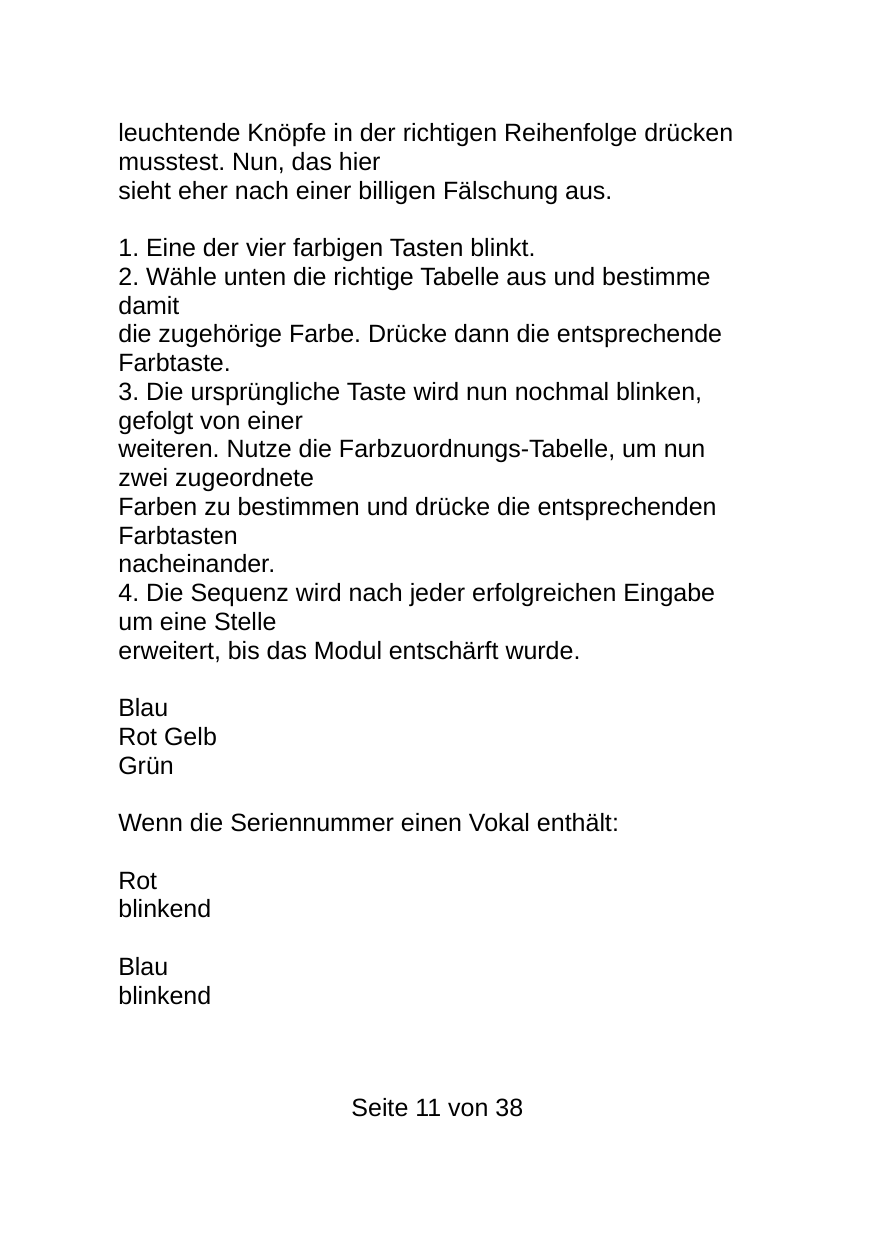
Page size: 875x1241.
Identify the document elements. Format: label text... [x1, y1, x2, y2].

text nacheinander. [118, 549, 756, 578]
text Blau [118, 952, 756, 981]
text Farben zu bestimmen und drücke die entsprechenden Farbtasten [118, 492, 756, 549]
text erweitert, bis das Modul entschärft wurde. [118, 636, 756, 664]
text 1. Eine der vier farbigen Tasten blinkt. [118, 233, 756, 262]
text Farbtaste. [118, 348, 756, 377]
text weiteren. Nutze die Farbzuordnungs-Tabelle, um nun zwei zugeordnete [118, 434, 756, 492]
text Rot [118, 866, 756, 894]
text sieht eher nach einer billigen Fälschung aus. [118, 176, 756, 204]
text 2. Wähle unten die richtige Tabelle aus und bestimme damit [118, 262, 756, 319]
text blinkend [118, 981, 756, 1009]
text Rot Gelb [118, 722, 756, 751]
text Wenn die Seriennummer einen Vokal enthält: [118, 808, 756, 837]
text die zugehörige Farbe. Drücke dann die entsprechende [118, 319, 756, 348]
text 4. Die Sequenz wird nach jeder erfolgreichen Eingabe um eine Stelle [118, 578, 756, 636]
text Blau [118, 693, 756, 722]
text leuchtende Knöpfe in der richtigen Reihenfolge drücken musstest. Nun, das hier [118, 118, 756, 176]
text Grün [118, 751, 756, 779]
text blinkend [118, 894, 756, 923]
text 3. Die ursprüngliche Taste wird nun nochmal blinken, gefolgt von einer [118, 377, 756, 434]
